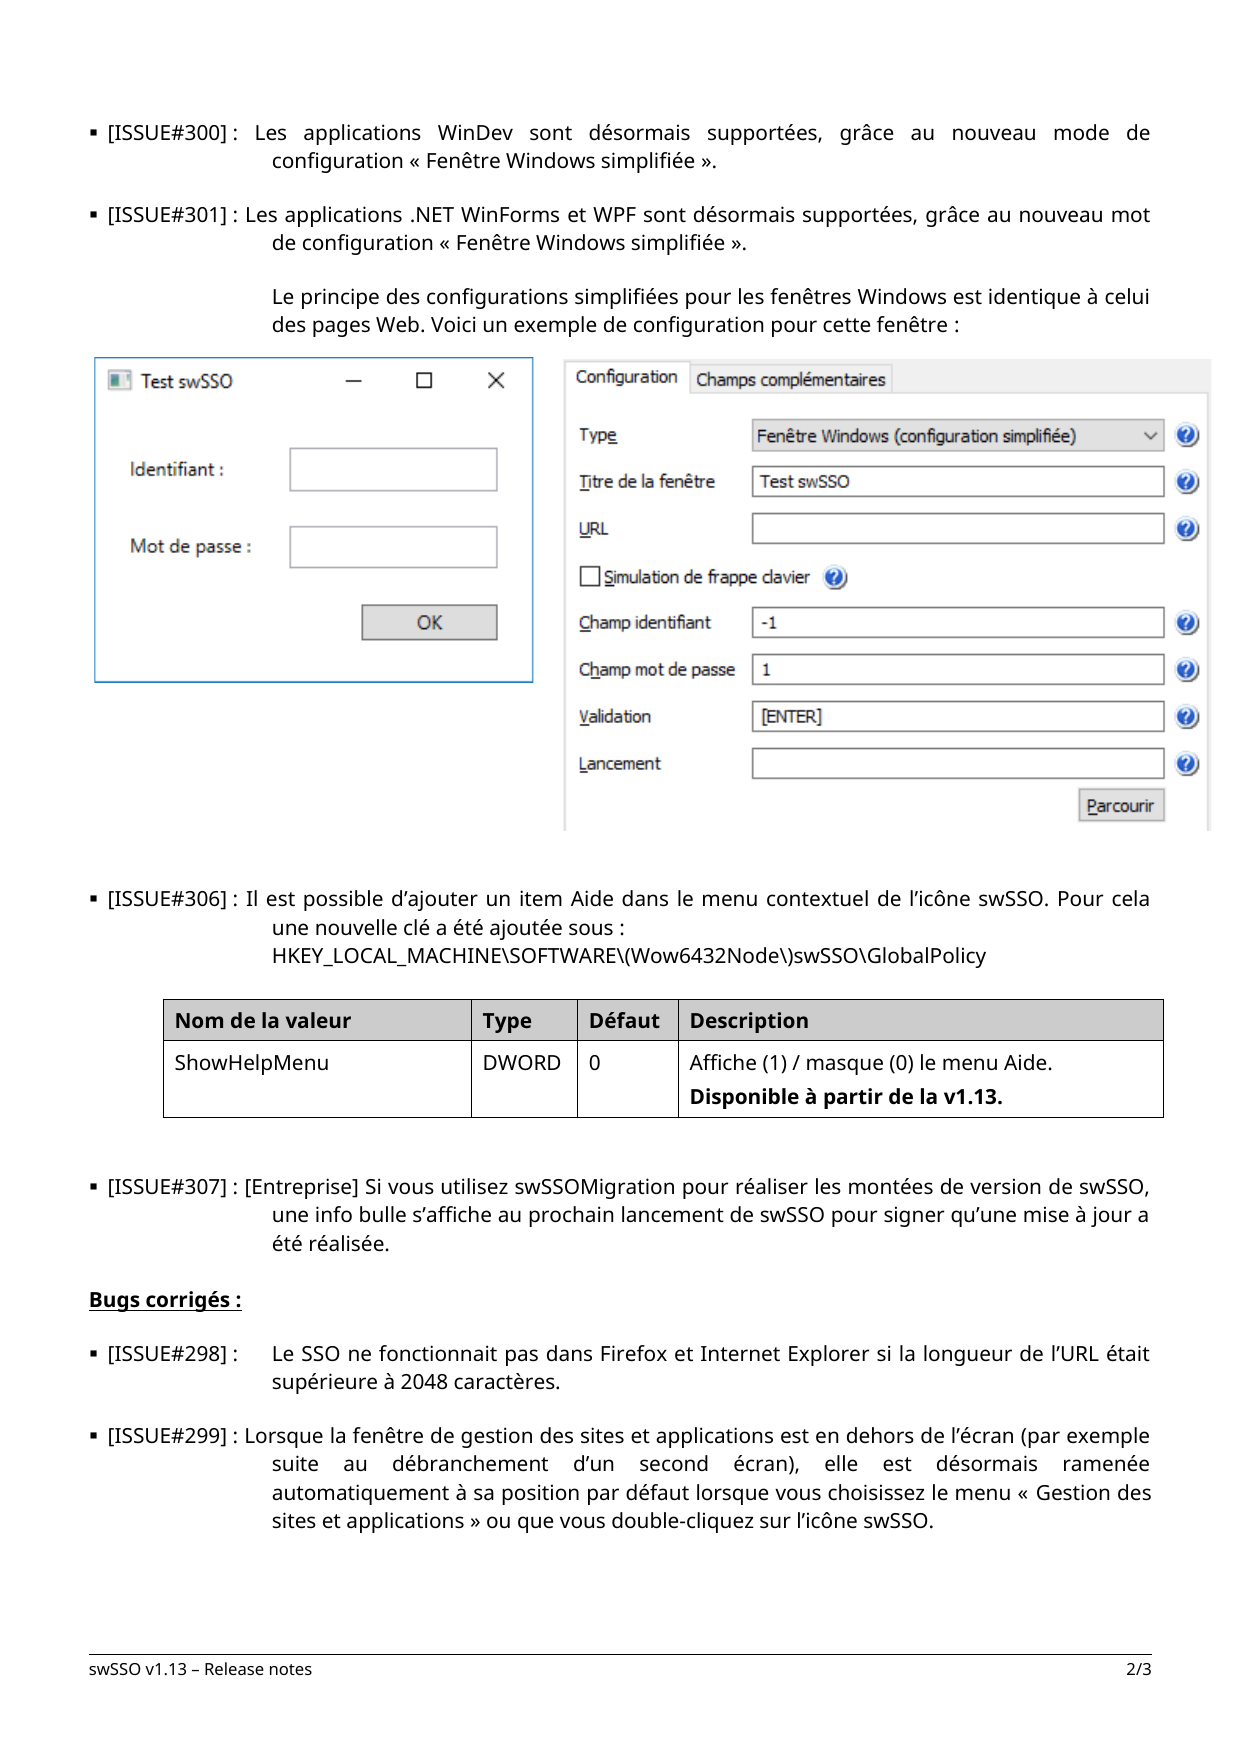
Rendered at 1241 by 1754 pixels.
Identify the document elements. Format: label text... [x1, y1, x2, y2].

list [ISSUE#299] : Lorsque la fenêtre de gestion des sites et applications est en dehors de l’écran (par exemple suite au débranchement d’un second écran), elle est désormais ramenée automatiquement à sa position par défaut lorsque vous choisissez le menu « Gestion des sites et applications » ou que vous double-cliquez sur l’icône swSSO. [89, 1421, 1152, 1535]
picture [563, 359, 1212, 831]
list [ISSUE#301] : Les applications .NET WinForms et WPF sont désormais supportées, grâce au nouveau mot de configuration « Fenêtre Windows simplifiée ». [89, 200, 1152, 257]
table_cell Affiche (1) / masque (0) le menu Aide. Disponible à partir de la v1.13. [679, 1041, 1163, 1117]
table_header Nom de la valeur [164, 1000, 471, 1040]
table_cell ShowHelpMenu [164, 1041, 471, 1117]
table_cell DWORD [472, 1041, 577, 1117]
table_header Défaut [578, 1000, 678, 1040]
table_header Description [679, 1000, 1163, 1040]
list Le principe des configurations simplifiées pour les fenêtres Windows est identique à celui des pages Web. Voici un exemple de configuration pour cette fenêtre : [89, 282, 1152, 339]
list [ISSUE#300] : Les applications WinDev sont désormais supportées, grâce au nouveau mode de configuration « Fenêtre Windows simplifiée ». [89, 118, 1152, 175]
table_header Type [472, 1000, 577, 1040]
text Bugs corrigés : [89, 1286, 1152, 1314]
table_cell 0 [578, 1041, 678, 1117]
list [ISSUE#306] : Il est possible d’ajouter un item Aide dans le menu contextuel de l’icône swSSO. Pour cela une nouvelle clé a été ajoutée sous : HKEY_LOCAL_MACHINE\SOFTWARE\(Wow6432Node\)swSSO\GlobalPolicy [89, 884, 1152, 970]
list [ISSUE#307] : [Entreprise] Si vous utilisez swSSOMigration pour réaliser les montées de version de swSSO, une info bulle s’affiche au prochain lancement de swSSO pour signer qu’une mise à jour a été réalisée. [89, 1172, 1152, 1257]
list [ISSUE#298] : Le SSO ne fonctionnait pas dans Firefox et Internet Explorer si la longueur de l’URL était supérieure à 2048 caractères. [89, 1339, 1152, 1396]
picture [94, 357, 534, 683]
